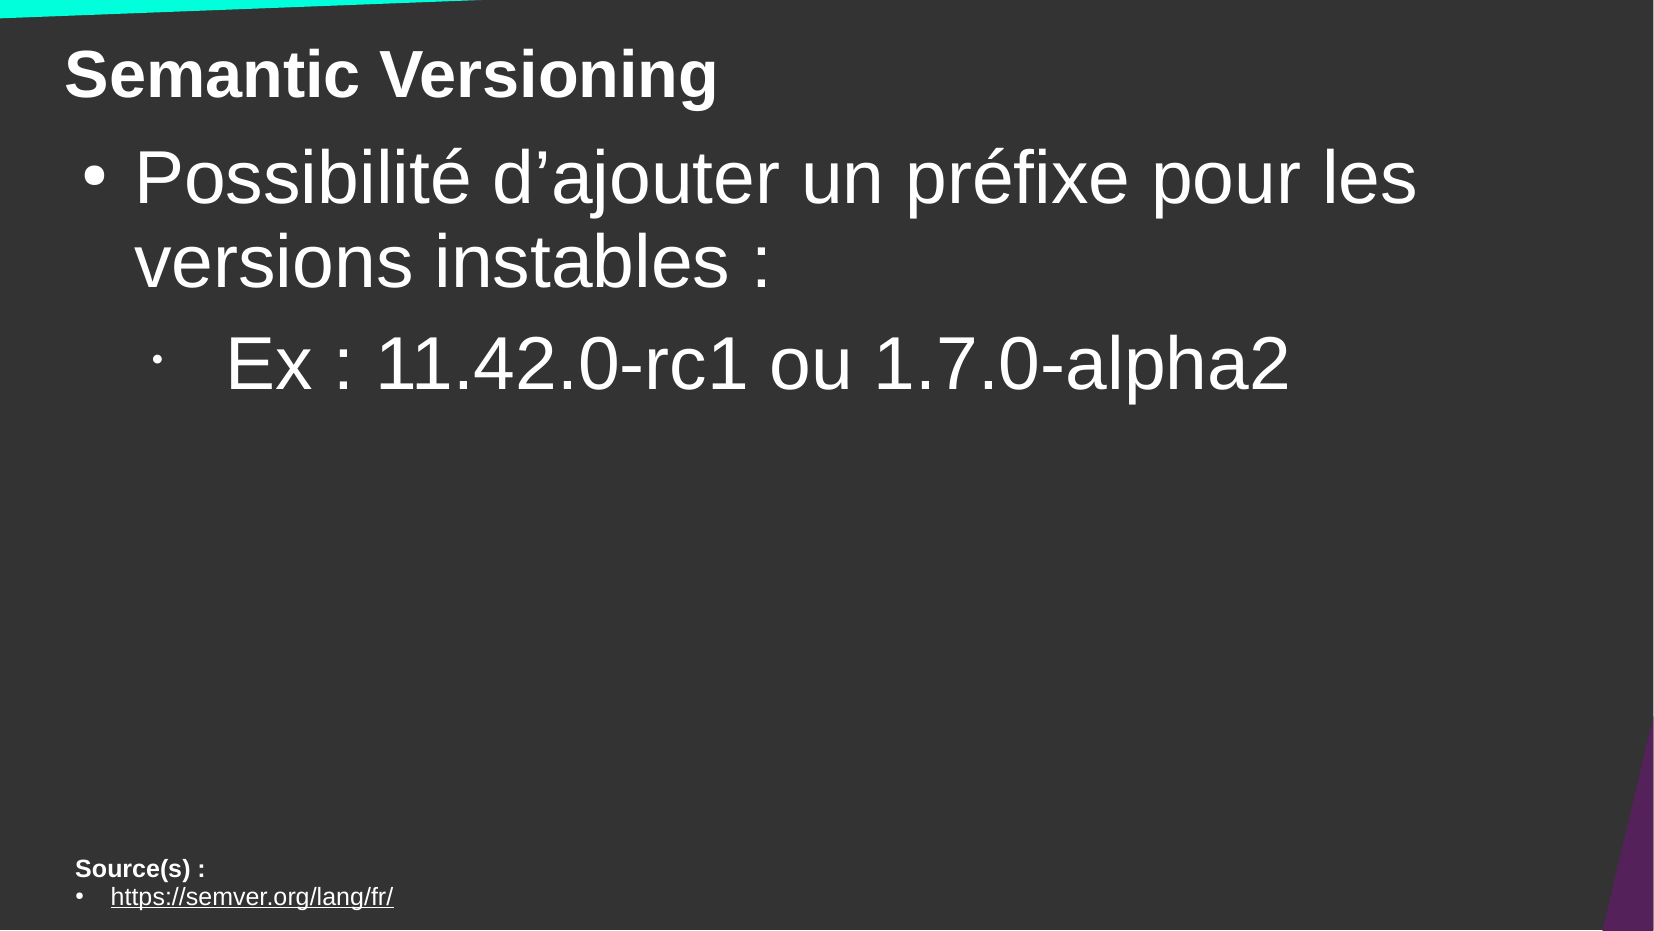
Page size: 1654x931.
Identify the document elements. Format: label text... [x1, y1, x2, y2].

list Possibilité d’ajouter un préfixe pour les versions instables : Ex : 11.42.0-rc1 ou 1.7.0-alpha2 [63, 135, 1619, 804]
text_box [1602, 713, 1654, 931]
text_box Source(s) : https://semver.org/lang/fr/ [60, 838, 1546, 919]
title Semantic Versioning [64, 37, 1471, 119]
